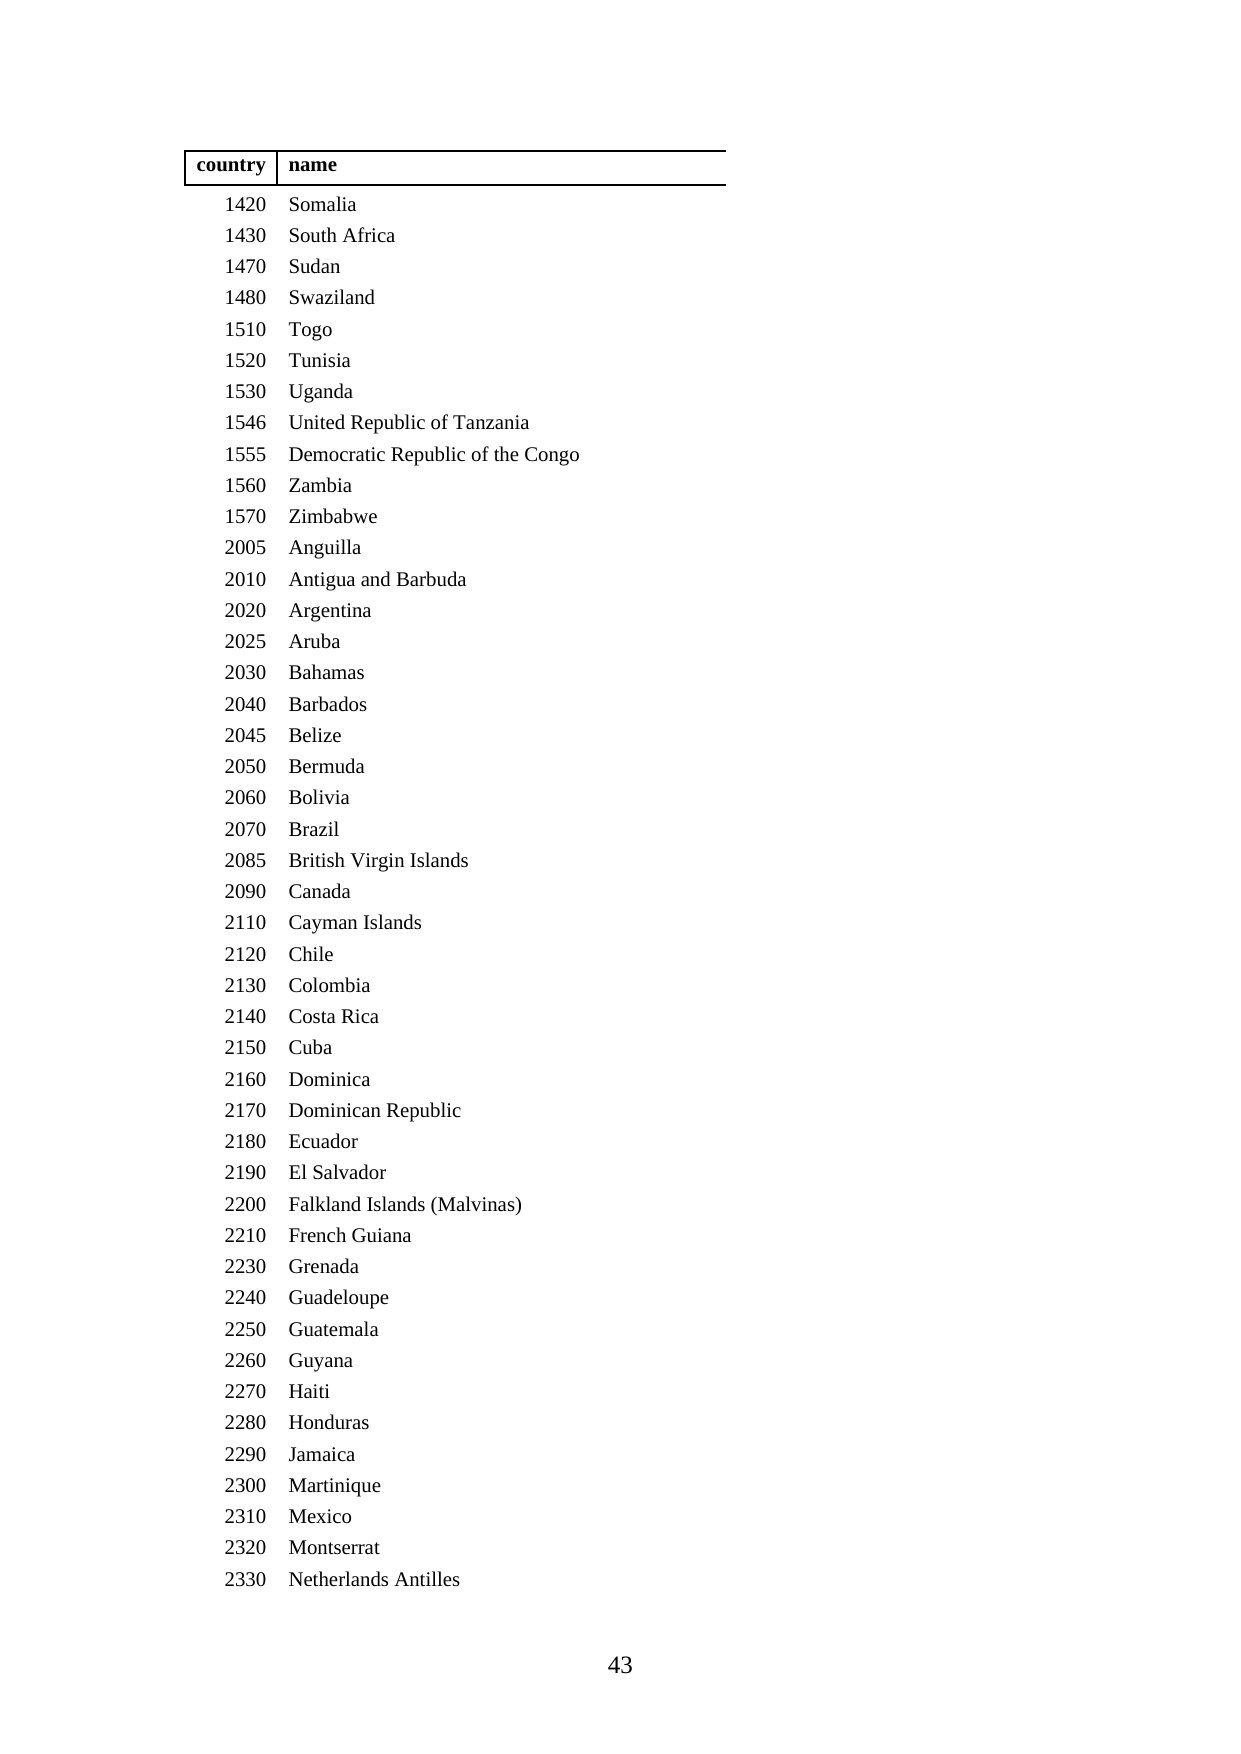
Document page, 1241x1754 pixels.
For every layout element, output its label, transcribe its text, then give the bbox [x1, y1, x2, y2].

table_cell 2230 [185, 1247, 277, 1278]
table_cell Togo [277, 309, 726, 341]
table_cell Tunisia [277, 341, 726, 372]
table_cell 2085 [185, 841, 277, 872]
table_cell Bolivia [277, 778, 726, 809]
table_cell Bermuda [277, 747, 726, 778]
table_cell 2120 [185, 934, 277, 966]
table_cell 2160 [185, 1059, 277, 1091]
table_cell Honduras [277, 1403, 726, 1434]
table_cell 1420 [185, 186, 277, 216]
table_cell 2190 [185, 1153, 277, 1184]
table_cell 2020 [185, 591, 277, 622]
table_cell Mexico [277, 1497, 726, 1528]
table_cell 1480 [185, 278, 277, 309]
table_cell 2210 [185, 1216, 277, 1247]
table_cell Antigua and Barbuda [277, 559, 726, 591]
table_cell British Virgin Islands [277, 841, 726, 872]
table_cell Cayman Islands [277, 903, 726, 934]
table_cell Bahamas [277, 653, 726, 684]
table_cell Uganda [277, 372, 726, 403]
table_cell Barbados [277, 684, 726, 716]
table_cell Swaziland [277, 278, 726, 309]
table_cell Guyana [277, 1341, 726, 1372]
table_cell 2005 [185, 528, 277, 559]
table_cell Guadeloupe [277, 1278, 726, 1309]
table_cell 1555 [185, 434, 277, 466]
table_cell Zambia [277, 466, 726, 497]
table_cell Jamaica [277, 1434, 726, 1466]
table_cell 2010 [185, 559, 277, 591]
table_cell Costa Rica [277, 997, 726, 1028]
table_cell 2240 [185, 1278, 277, 1309]
table_cell 2250 [185, 1309, 277, 1341]
table_cell 1530 [185, 372, 277, 403]
table_cell Argentina [277, 591, 726, 622]
table_cell 2025 [185, 622, 277, 653]
table_cell Chile [277, 934, 726, 966]
table_cell 2040 [185, 684, 277, 716]
table_cell 2050 [185, 747, 277, 778]
table_cell Somalia [277, 186, 726, 216]
table_cell 1560 [185, 466, 277, 497]
table_cell Colombia [277, 966, 726, 997]
table_cell 2130 [185, 966, 277, 997]
table_cell Zimbabwe [277, 497, 726, 528]
table_cell 2180 [185, 1122, 277, 1153]
table_cell Dominican Republic [277, 1091, 726, 1122]
table_cell El Salvador [277, 1153, 726, 1184]
table_cell 2200 [185, 1184, 277, 1216]
table_cell 2330 [185, 1559, 277, 1591]
table_cell 2280 [185, 1403, 277, 1434]
table_cell Belize [277, 716, 726, 747]
table_cell Anguilla [277, 528, 726, 559]
table_cell 1470 [185, 247, 277, 278]
table_cell Guatemala [277, 1309, 726, 1341]
table_cell 2110 [185, 903, 277, 934]
table_header country [186, 152, 276, 184]
table_header name [278, 152, 726, 184]
table_cell Haiti [277, 1372, 726, 1403]
table_cell United Republic of Tanzania [277, 403, 726, 434]
table_cell 2290 [185, 1434, 277, 1466]
table_cell Aruba [277, 622, 726, 653]
table_cell 2260 [185, 1341, 277, 1372]
table_cell 2270 [185, 1372, 277, 1403]
table_cell Dominica [277, 1059, 726, 1091]
table_cell Falkland Islands (Malvinas) [277, 1184, 726, 1216]
table_cell 1510 [185, 309, 277, 341]
table_cell 1570 [185, 497, 277, 528]
table_cell Cuba [277, 1028, 726, 1059]
table_cell Democratic Republic of the Congo [277, 434, 726, 466]
table_cell 2090 [185, 872, 277, 903]
table_cell 1430 [185, 216, 277, 247]
table_cell 2045 [185, 716, 277, 747]
table_cell Martinique [277, 1466, 726, 1497]
table_cell 2140 [185, 997, 277, 1028]
table_cell 2300 [185, 1466, 277, 1497]
table_cell 2310 [185, 1497, 277, 1528]
table_cell Grenada [277, 1247, 726, 1278]
table_cell French Guiana [277, 1216, 726, 1247]
table_cell 2070 [185, 809, 277, 841]
table_cell Sudan [277, 247, 726, 278]
table_cell 2150 [185, 1028, 277, 1059]
table_cell Brazil [277, 809, 726, 841]
table_cell Netherlands Antilles [277, 1559, 726, 1591]
table_cell 2060 [185, 778, 277, 809]
table_cell 1546 [185, 403, 277, 434]
table_cell South Africa [277, 216, 726, 247]
table_cell 2170 [185, 1091, 277, 1122]
table_cell 1520 [185, 341, 277, 372]
table_cell 2030 [185, 653, 277, 684]
table_cell 2320 [185, 1528, 277, 1559]
table_cell Ecuador [277, 1122, 726, 1153]
table_cell Canada [277, 872, 726, 903]
table_cell Montserrat [277, 1528, 726, 1559]
